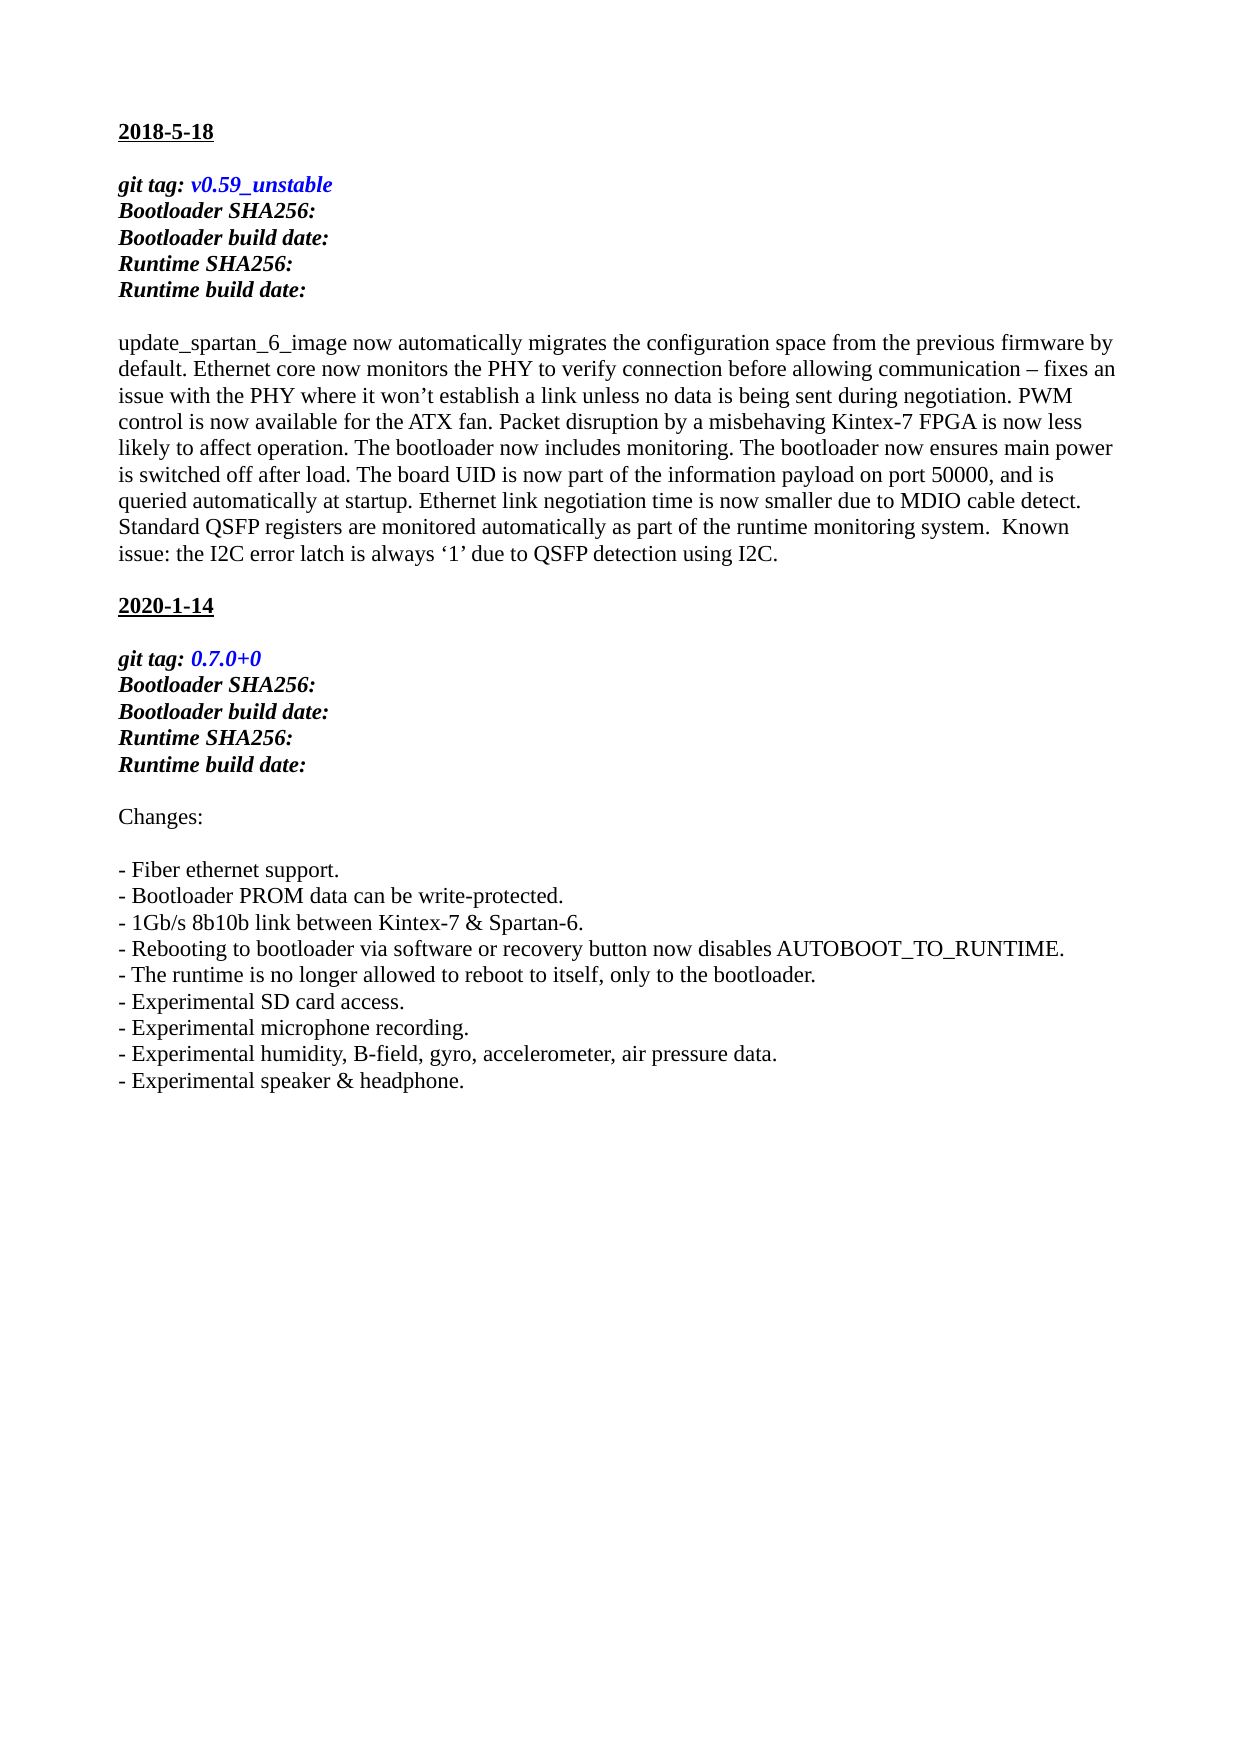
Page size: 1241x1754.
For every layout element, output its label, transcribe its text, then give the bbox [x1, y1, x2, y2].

text 2018-5-18 [118, 118, 1122, 144]
text Bootloader SHA256: [118, 672, 1122, 698]
text - Experimental SD card access. [118, 988, 1122, 1014]
text Runtime SHA256: [118, 724, 1122, 751]
text Bootloader build date: [118, 698, 1122, 724]
text git tag: v0.59_unstable [118, 171, 1122, 197]
text - Experimental speaker & headphone. [118, 1067, 1122, 1093]
text - Fiber ethernet support. [118, 856, 1122, 882]
text Runtime build date: [118, 276, 1122, 303]
text Runtime build date: [118, 751, 1122, 777]
text - Experimental microphone recording. [118, 1014, 1122, 1041]
text - Bootloader PROM data can be write-protected. [118, 882, 1122, 909]
text Changes: [118, 803, 1122, 830]
text Bootloader build date: [118, 223, 1122, 250]
text - Rebooting to bootloader via software or recovery button now disables AUTOBOOT_TO_RUNTIME. [118, 935, 1122, 961]
text - The runtime is no longer allowed to reboot to itself, only to the bootloader. [118, 961, 1122, 988]
text Runtime SHA256: [118, 250, 1122, 276]
text update_spartan_6_image now automatically migrates the configuration space from the previous firmware by default. Ethernet core now monitors the PHY to verify connection before allowing communication – fixes an issue with the PHY where it won’t establish a link unless no data is being sent during negotiation. PWM control is now available for the ATX fan. Packet disruption by a misbehaving Kintex-7 FPGA is now less likely to affect operation. The bootloader now includes monitoring. The bootloader now ensures main power is switched off after load. The board UID is now part of the information payload on port 50000, and is queried automatically at startup. Ethernet link negotiation time is now smaller due to MDIO cable detect. Standard QSFP registers are monitored automatically as part of the runtime monitoring system. Known issue: the I2C error latch is always ‘1’ due to QSFP detection using I2C. [118, 329, 1122, 566]
text 2020-1-14 [118, 592, 1122, 619]
text - 1Gb/s 8b10b link between Kintex-7 & Spartan-6. [118, 909, 1122, 935]
text git tag: 0.7.0+0 [118, 645, 1122, 672]
text - Experimental humidity, B-field, gyro, accelerometer, air pressure data. [118, 1041, 1122, 1067]
text Bootloader SHA256: [118, 197, 1122, 223]
